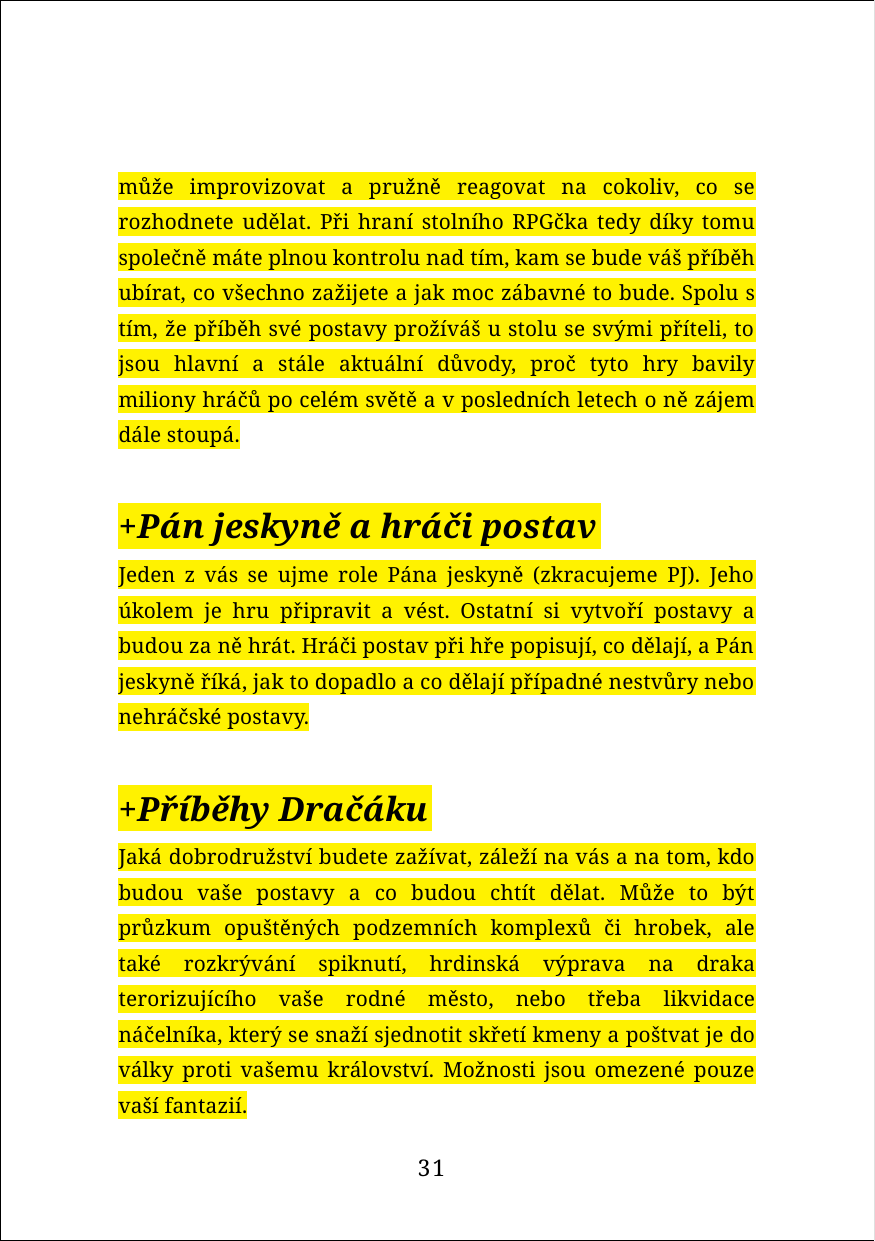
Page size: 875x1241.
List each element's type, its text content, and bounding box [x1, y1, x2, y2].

text Jaká dobrodružství budete zažívat, záleží na vás a na tom, kdo budou vaše postavy a co budou chtít dělat. Může to být průzkum opuštěných podzemních komplexů či hrobek, ale také rozkrývání spiknutí, hrdinská výprava na draka terorizujícího vaše rodné město, nebo třeba likvidace náčelníka, který se snaží sjednotit skřetí kmeny a poštvat je do války proti vašemu království. Možnosti jsou omezené pouze vaší fantazií. [118, 842, 756, 1119]
subtitle +Pán jeskyně a hráči postav [118, 503, 756, 549]
text může improvizovat a pružně reagovat na cokoliv, co se rozhodnete udělat. Při hraní stolního RPGčka tedy díky tomu společně máte plnou kontrolu nad tím, kam se bude váš příběh ubírat, co všechno zažijete a jak moc zábavné to bude. Spolu s tím, že příběh své postavy prožíváš u stolu se svými příteli, to jsou hlavní a stále aktuální důvody, proč tyto hry bavily miliony hráčů po celém světě a v posledních letech o ně zájem dále stoupá. [118, 172, 756, 449]
text Jeden z vás se ujme role Pána jeskyně (zkracujeme PJ). Jeho úkolem je hru připravit a vést. Ostatní si vytvoří postavy a budou za ně hrát. Hráči postav při hře popisují, co dělají, a Pán jeskyně říká, jak to dopadlo a co dělají případné nestvůry nebo nehráčské postavy. [118, 560, 756, 731]
subtitle +Příběhy Dračáku [118, 785, 756, 831]
